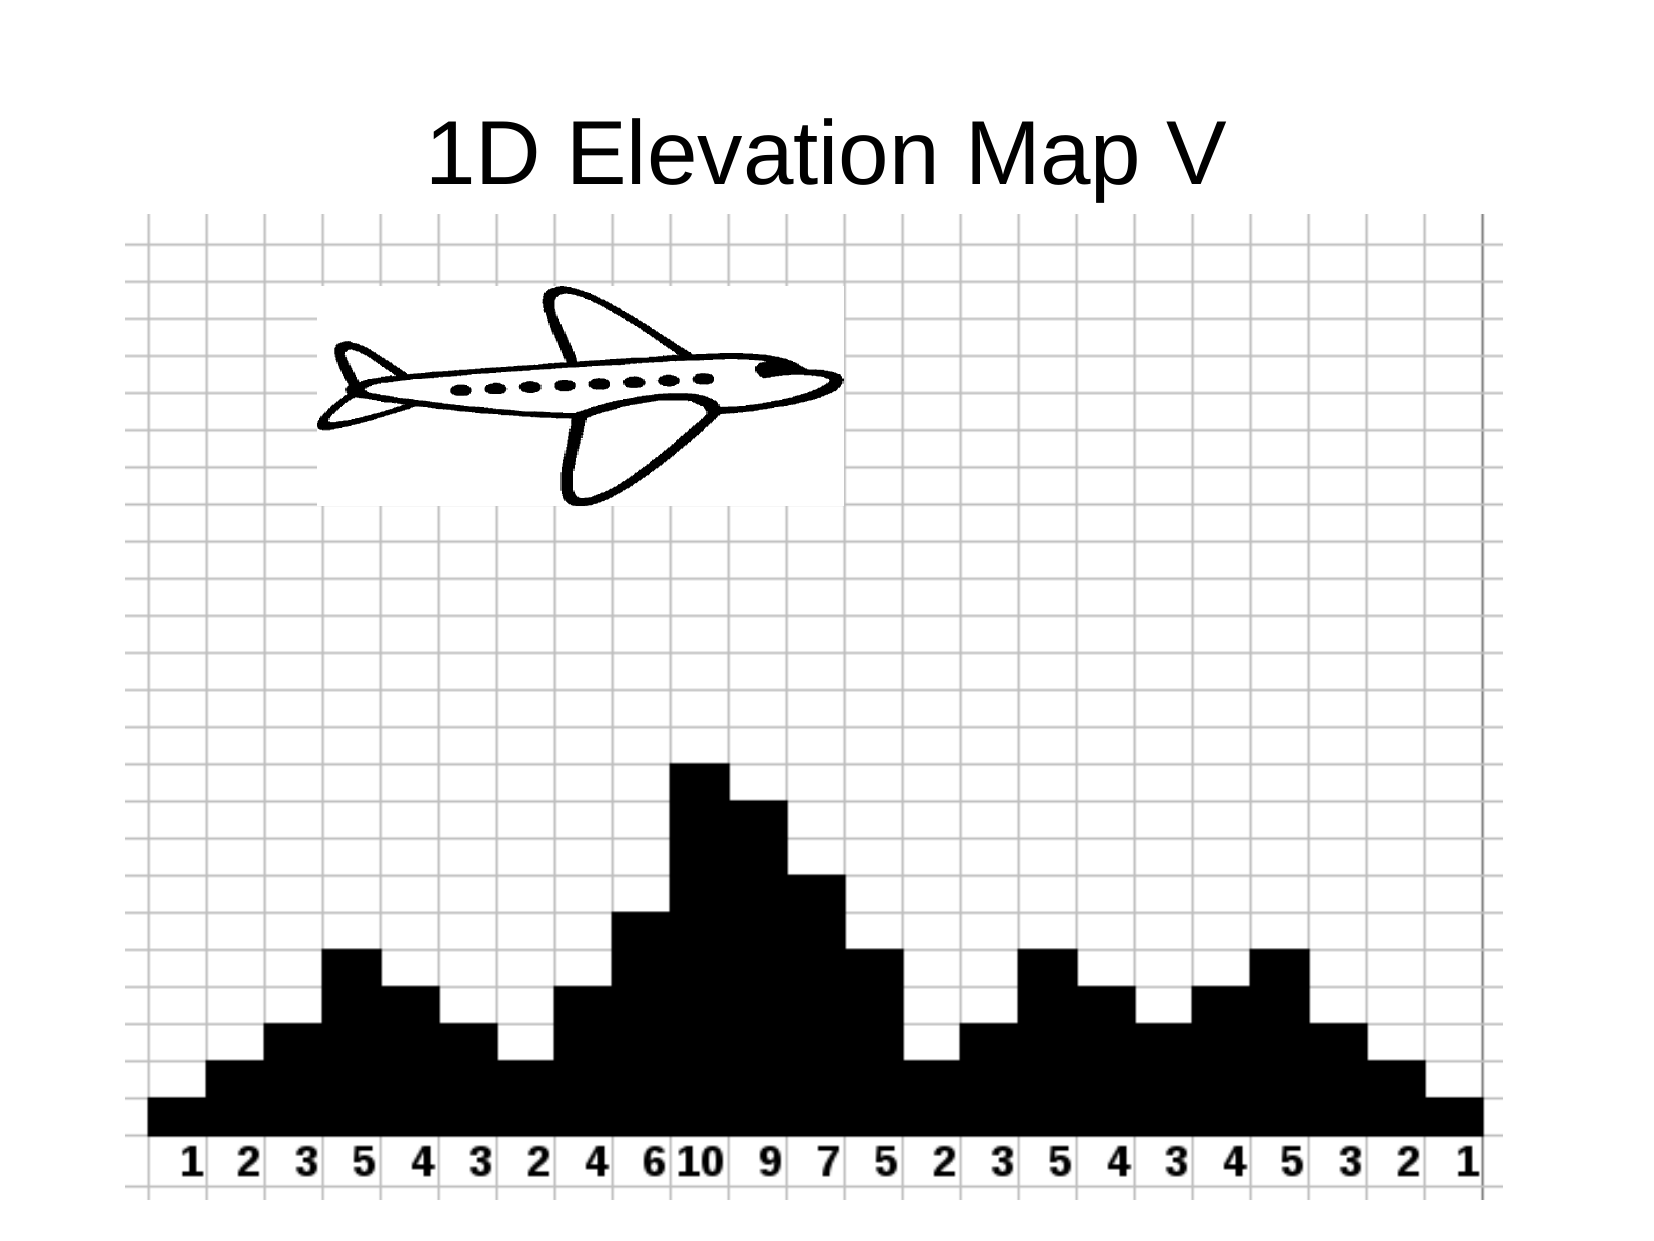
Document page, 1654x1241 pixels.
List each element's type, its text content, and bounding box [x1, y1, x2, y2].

title 1D Elevation Map V [82, 49, 1571, 257]
picture [125, 214, 1503, 1201]
